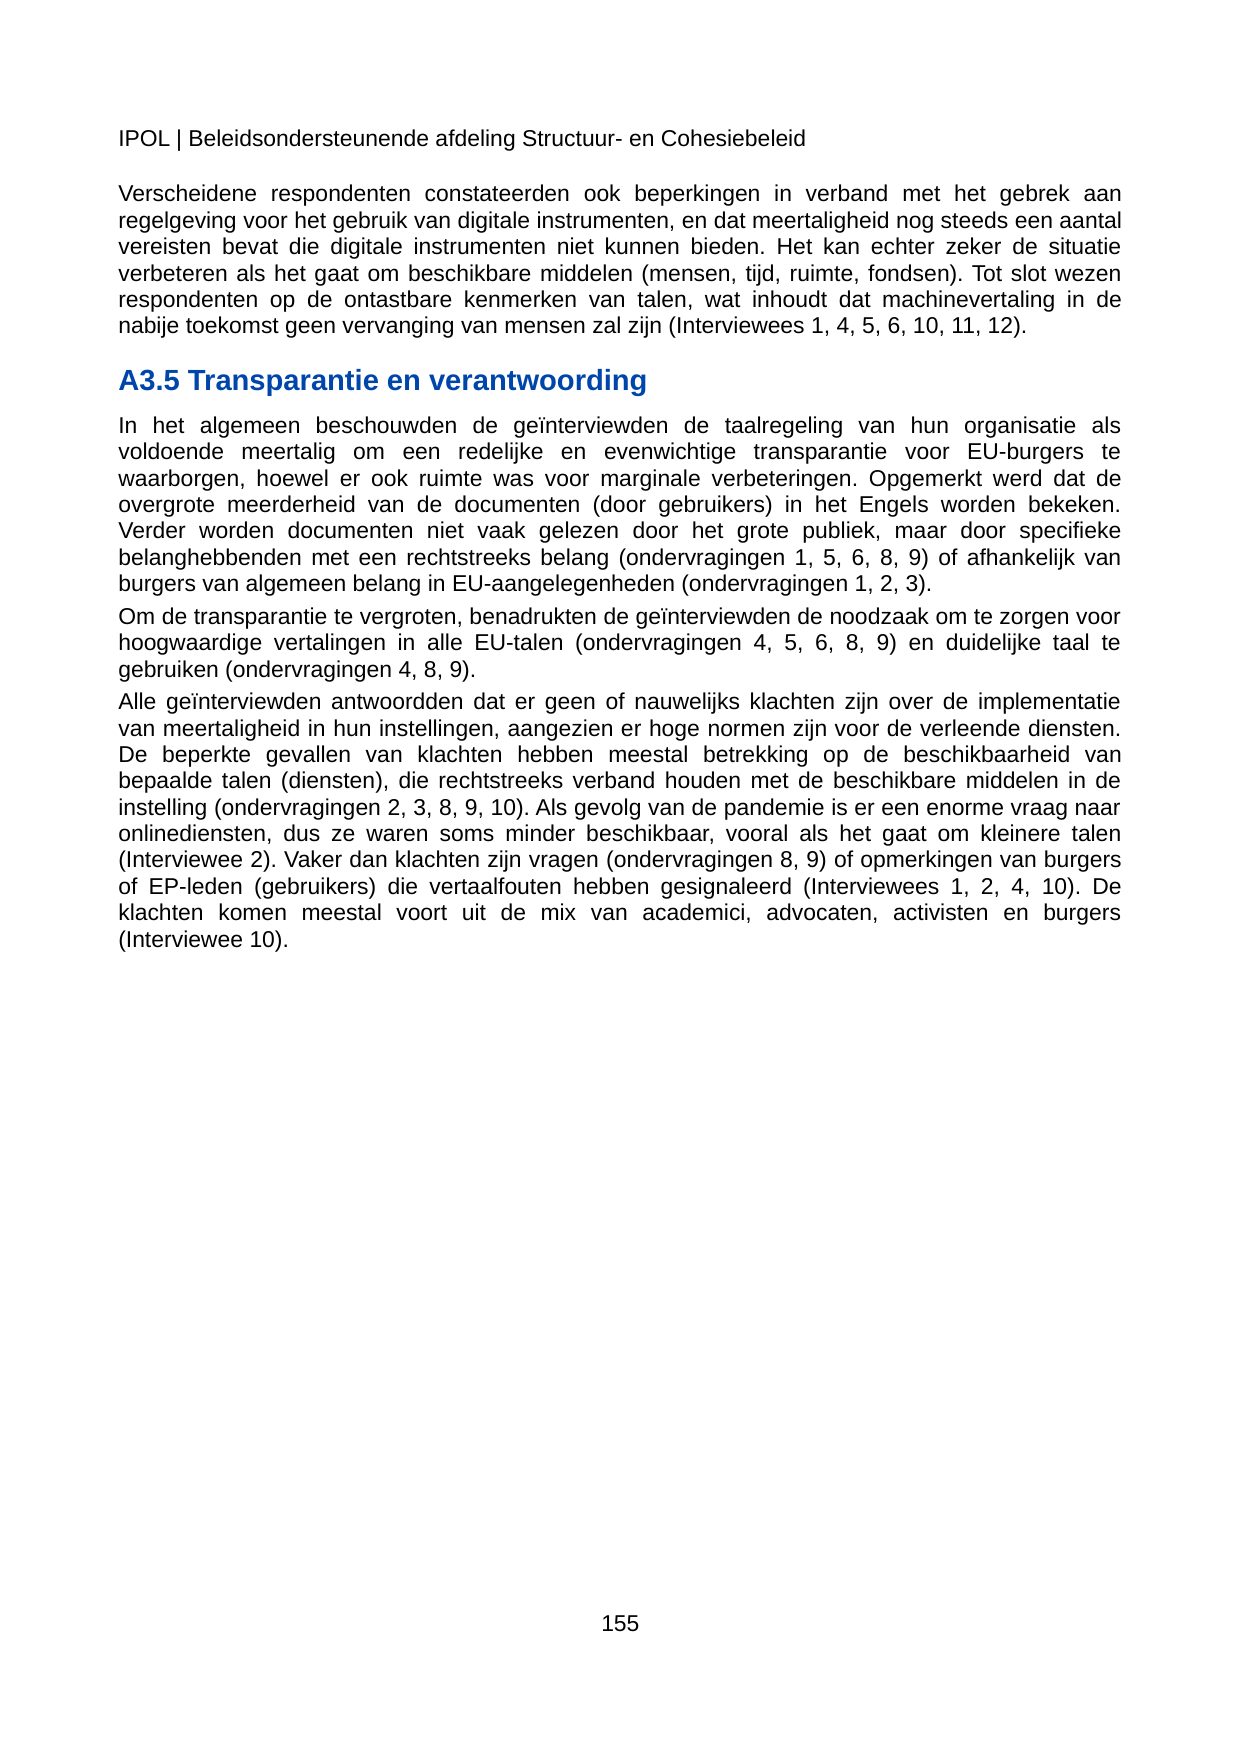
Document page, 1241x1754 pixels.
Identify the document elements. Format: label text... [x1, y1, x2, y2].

text Alle geïnterviewden antwoordden dat er geen of nauwelijks klachten zijn over de implementatie van meertaligheid in hun instellingen, aangezien er hoge normen zijn voor de verleende diensten. De beperkte gevallen van klachten hebben meestal betrekking op de beschikbaarheid van bepaalde talen (diensten), die rechtstreeks verband houden met de beschikbare middelen in de instelling (ondervragingen 2, 3, 8, 9, 10). Als gevolg van de pandemie is er een enorme vraag naar onlinediensten, dus ze waren soms minder beschikbaar, vooral als het gaat om kleinere talen (Interviewee 2). Vaker dan klachten zijn vragen (ondervragingen 8, 9) of opmerkingen van burgers of EP-leden (gebruikers) die vertaalfouten hebben gesignaleerd (Interviewees 1, 2, 4, 10). De klachten komen meestal voort uit de mix van academici, advocaten, activisten en burgers (Interviewee 10). [118, 688, 1122, 952]
text Verscheidene respondenten constateerden ook beperkingen in verband met het gebrek aan regelgeving voor het gebruik van digitale instrumenten, en dat meertaligheid nog steeds een aantal vereisten bevat die digitale instrumenten niet kunnen bieden. Het kan echter zeker de situatie verbeteren als het gaat om beschikbare middelen (mensen, tijd, ruimte, fondsen). Tot slot wezen respondenten op de ontastbare kenmerken van talen, wat inhoudt dat machinevertaling in de nabije toekomst geen vervanging van mensen zal zijn (Interviewees 1, 4, 5, 6, 10, 11, 12). [118, 180, 1122, 338]
subtitle A3.5 Transparantie en verantwoording [118, 363, 1122, 396]
text In het algemeen beschouwden de geïnterviewden de taalregeling van hun organisatie als voldoende meertalig om een redelijke en evenwichtige transparantie voor EU-burgers te waarborgen, hoewel er ook ruimte was voor marginale verbeteringen. Opgemerkt werd dat de overgrote meerderheid van de documenten (door gebruikers) in het Engels worden bekeken. Verder worden documenten niet vaak gelezen door het grote publiek, maar door specifieke belanghebbenden met een rechtstreeks belang (ondervragingen 1, 5, 6, 8, 9) of afhankelijk van burgers van algemeen belang in EU-aangelegenheden (ondervragingen 1, 2, 3). [118, 412, 1122, 596]
text Om de transparantie te vergroten, benadrukten de geïnterviewden de noodzaak om te zorgen voor hoogwaardige vertalingen in alle EU-talen (ondervragingen 4, 5, 6, 8, 9) en duidelijke taal te gebruiken (ondervragingen 4, 8, 9). [118, 603, 1122, 682]
